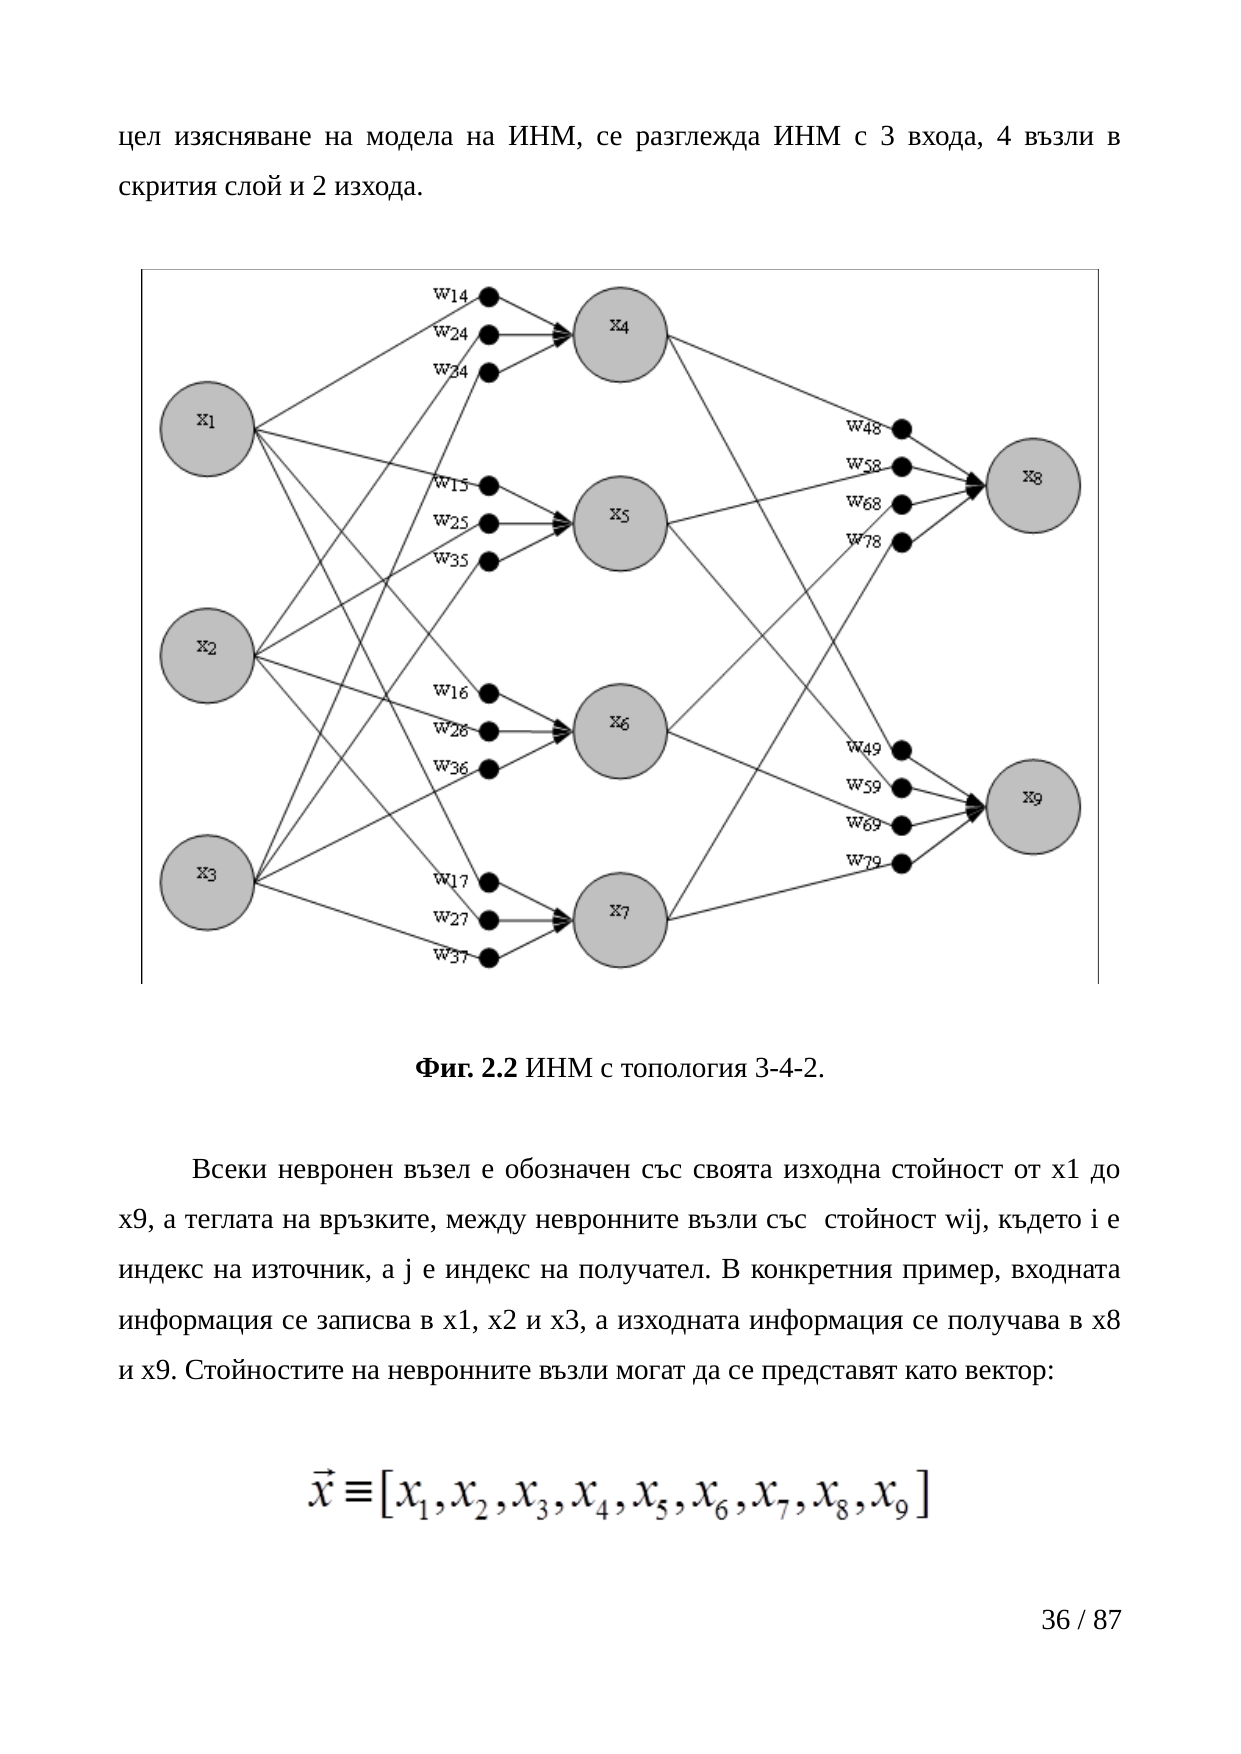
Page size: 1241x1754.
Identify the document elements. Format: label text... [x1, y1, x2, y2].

text Всеки невронен възел е обозначен със своята изходна стойност от x1 до x9, а теглата на връзките, между невронните възли със стойност wij, където i е индекс на източник, а j е индекс на получател. В конкретния пример, входната информация се записва в x1, x2 и x3, а изходната информация се получава в x8 и x9. Стойностите на невронните възли могат да се представят като вектор: [118, 1151, 1122, 1386]
text цел изясняване на модела на ИНМ, се разглежда ИНМ с 3 входа, 4 възли в скрития слой и 2 изхода. [118, 118, 1122, 202]
text Фиг. 2.2 ИНМ с топология 3-4-2. [118, 1050, 1122, 1084]
